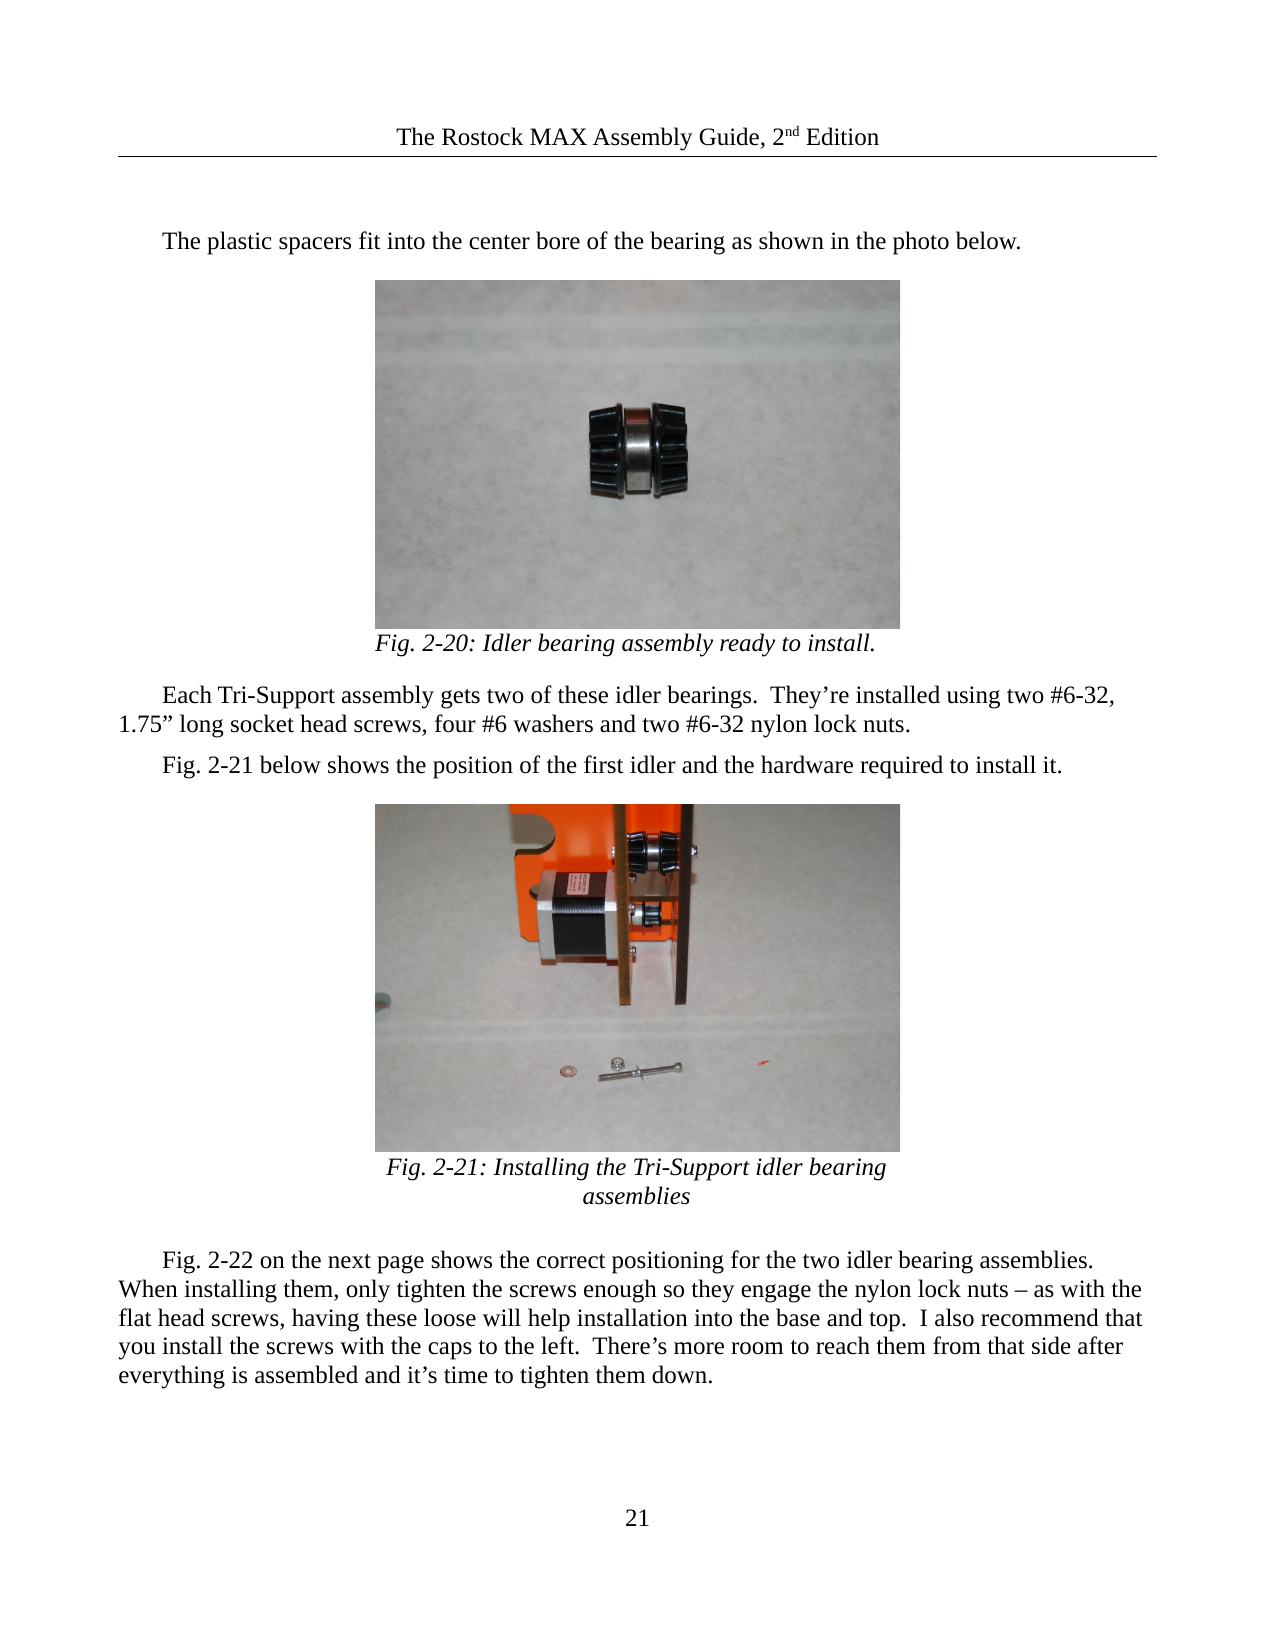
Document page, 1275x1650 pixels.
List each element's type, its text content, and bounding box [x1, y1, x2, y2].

text Fig. 2-21 below shows the position of the first idler and the hardware required to install it. [118, 750, 1157, 779]
picture [375, 804, 901, 1152]
text Fig. 2-21: Installing the Tri-Support idler bearing assemblies [375, 1152, 900, 1209]
text Each Tri-Support assembly gets two of these idler bearings. They’re installed using two #6-32, 1.75” long socket head screws, four #6 washers and two #6-32 nylon lock nuts. [118, 680, 1157, 738]
text Fig. 2-20: Idler bearing assembly ready to install. [375, 629, 900, 657]
text The plastic spacers fit into the center bore of the bearing as shown in the photo below. [118, 226, 1157, 255]
picture [375, 280, 901, 629]
text Fig. 2-22 on the next page shows the correct positioning for the two idler bearing assemblies. When installing them, only tighten the screws enough so they engage the nylon lock nuts – as with the flat head screws, having these loose will help installation into the base and top. I also recommend that you install the screws with the caps to the left. There’s more room to reach them from that side after everything is assembled and it’s time to tighten them down. [118, 1245, 1157, 1389]
